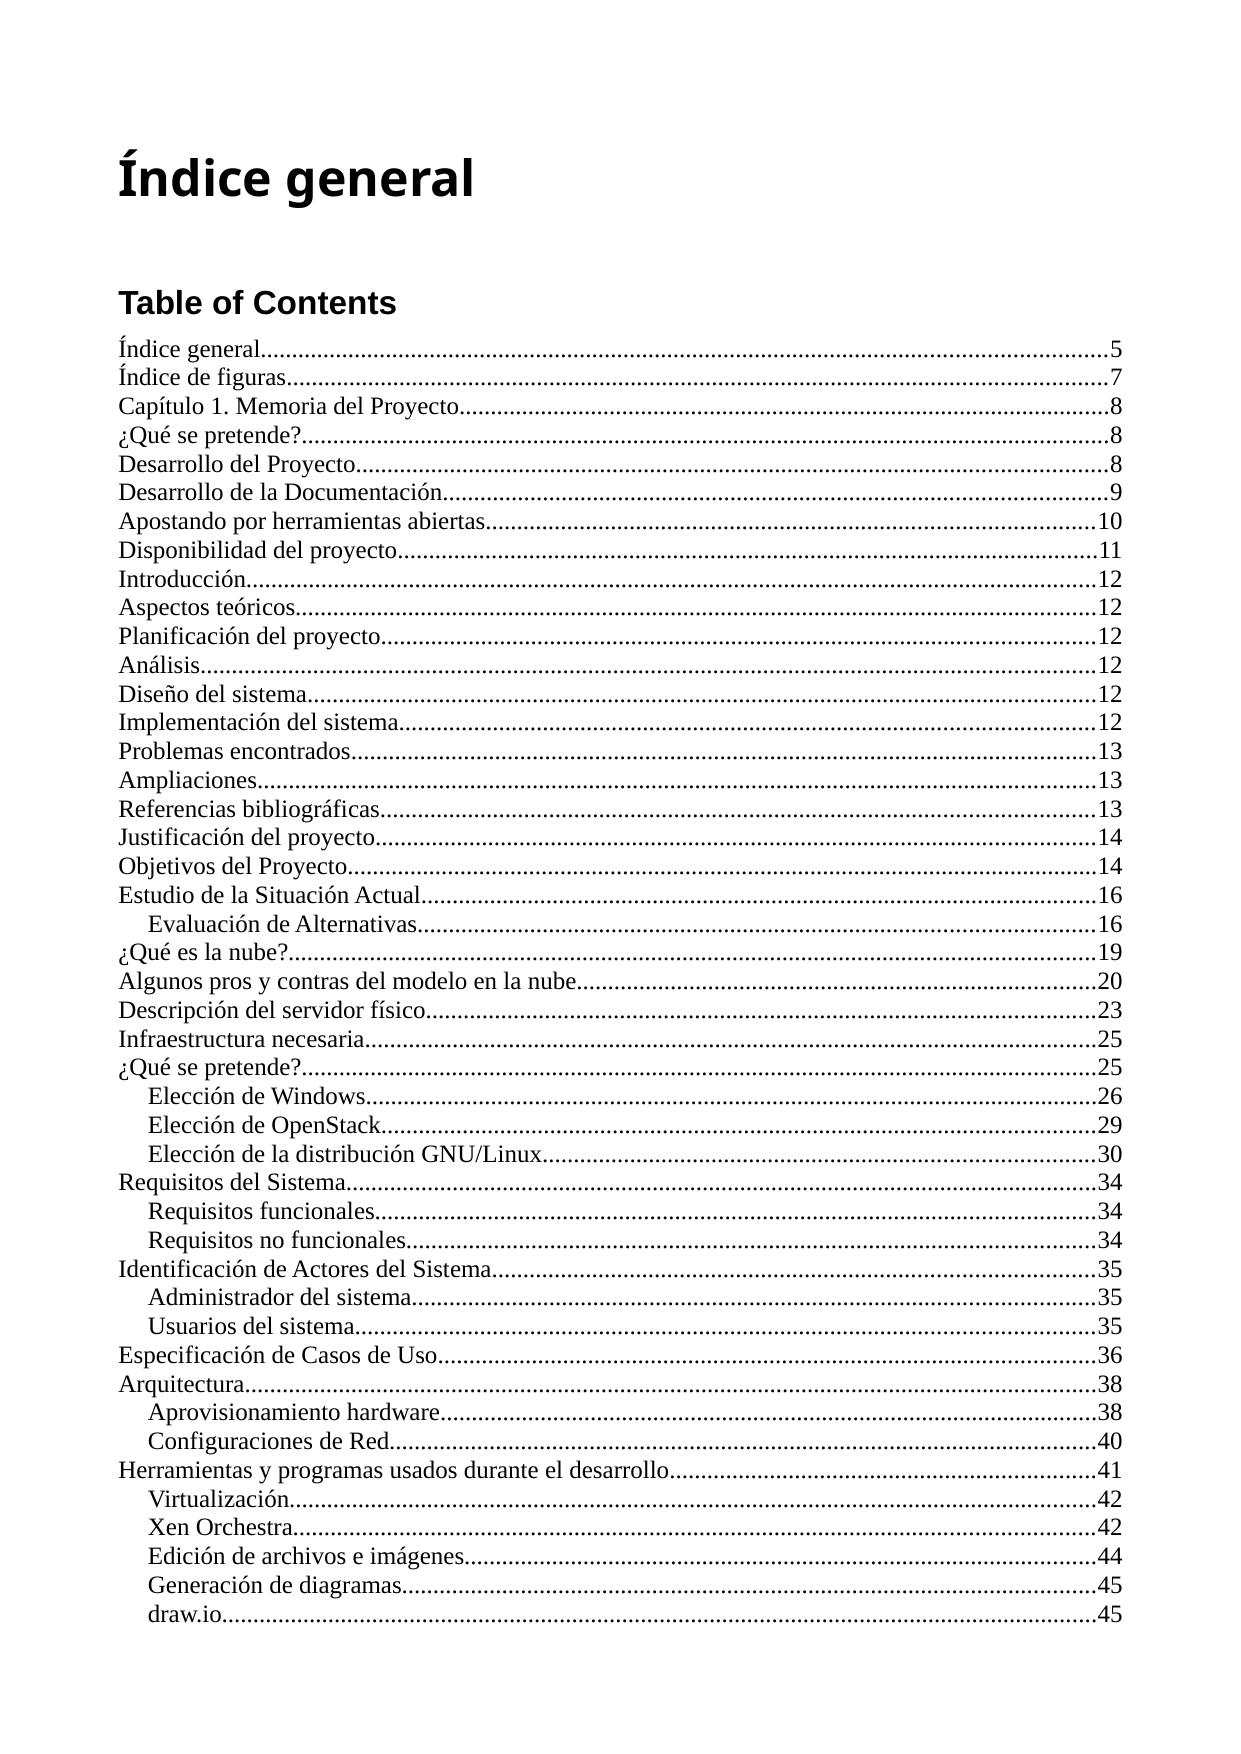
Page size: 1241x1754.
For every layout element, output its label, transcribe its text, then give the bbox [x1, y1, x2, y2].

text Planificación del proyecto 12 [118, 621, 1122, 650]
text Desarrollo de la Documentación 9 [118, 477, 1122, 506]
text ¿Qué es la nube? 19 [118, 937, 1122, 966]
text Estudio de la Situación Actual 16 [118, 880, 1122, 909]
text draw.io 45 [148, 1599, 1122, 1627]
text Elección de Windows 26 [148, 1081, 1122, 1110]
text Diseño del sistema 12 [118, 679, 1122, 707]
text Justificación del proyecto 14 [118, 822, 1122, 851]
text Especificación de Casos de Uso 36 [118, 1340, 1122, 1369]
text Algunos pros y contras del modelo en la nube 20 [118, 966, 1122, 995]
text Descripción del servidor físico 23 [118, 995, 1122, 1024]
text Infraestructura necesaria 25 [118, 1024, 1122, 1052]
text Análisis 12 [118, 650, 1122, 679]
text Xen Orchestra 42 [148, 1512, 1122, 1541]
text Identificación de Actores del Sistema 35 [118, 1254, 1122, 1282]
text Apostando por herramientas abiertas 10 [118, 506, 1122, 535]
text Elección de OpenStack 29 [148, 1110, 1122, 1139]
text Disponibilidad del proyecto 11 [118, 535, 1122, 564]
text Referencias bibliográficas 13 [118, 794, 1122, 822]
text Introducción 12 [118, 564, 1122, 592]
text Índice de figuras 7 [118, 362, 1122, 391]
text Objetivos del Proyecto 14 [118, 851, 1122, 880]
text Índice general 5 [118, 334, 1122, 362]
text ¿Qué se pretende? 25 [118, 1052, 1122, 1081]
text Herramientas y programas usados durante el desarrollo 41 [118, 1455, 1122, 1484]
text ¿Qué se pretende? 8 [118, 420, 1122, 449]
text Ampliaciones 13 [118, 765, 1122, 794]
text Administrador del sistema 35 [148, 1282, 1122, 1311]
text Virtualización 42 [148, 1484, 1122, 1512]
text Implementación del sistema 12 [118, 707, 1122, 736]
text Capítulo 1. Memoria del Proyecto 8 [118, 391, 1122, 420]
text Elección de la distribución GNU/Linux 30 [148, 1139, 1122, 1167]
subtitle Table of Contents [118, 283, 1122, 321]
text Aspectos teóricos 12 [118, 592, 1122, 621]
text Desarrollo del Proyecto 8 [118, 449, 1122, 477]
text Generación de diagramas 45 [148, 1570, 1122, 1599]
text Requisitos del Sistema 34 [118, 1167, 1122, 1196]
text Usuarios del sistema 35 [148, 1311, 1122, 1340]
text Aprovisionamiento hardware 38 [148, 1397, 1122, 1426]
text Arquitectura 38 [118, 1369, 1122, 1397]
text Problemas encontrados 13 [118, 736, 1122, 765]
text Edición de archivos e imágenes 44 [148, 1541, 1122, 1570]
text Requisitos funcionales 34 [148, 1196, 1122, 1225]
text Evaluación de Alternativas 16 [148, 909, 1122, 937]
text Requisitos no funcionales 34 [148, 1225, 1122, 1254]
text Configuraciones de Red 40 [148, 1426, 1122, 1455]
title Índice general [118, 143, 1122, 211]
